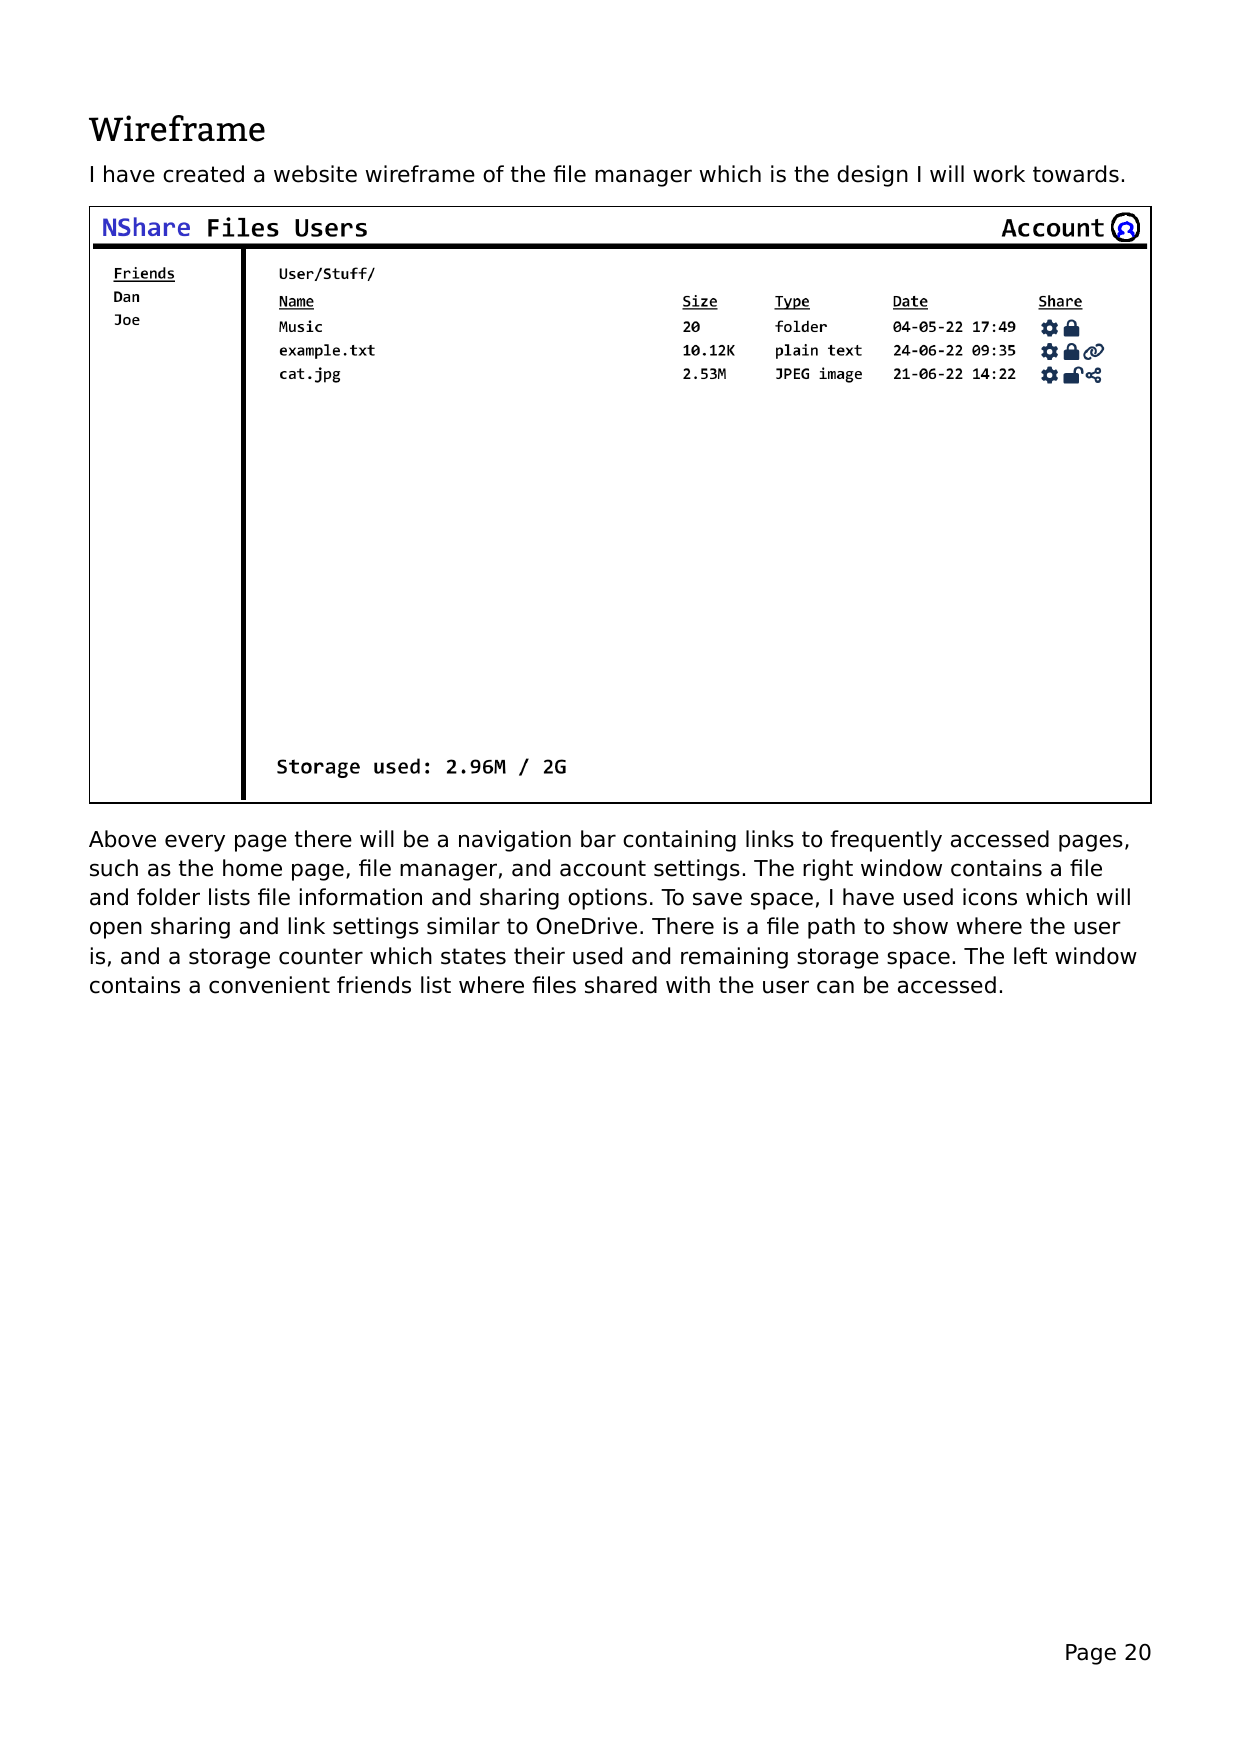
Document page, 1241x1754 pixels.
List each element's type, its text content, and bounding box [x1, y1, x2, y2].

subtitle Wireframe [88, 109, 1152, 149]
picture [93, 210, 1148, 800]
text I have created a website wireframe of the file manager which is the design I will work towards. [88, 162, 1152, 187]
text Above every page there will be a navigation bar containing links to frequently accessed pages, such as the home page, file manager, and account settings. The right window contains a file and folder lists file information and sharing options. To save space, I have used icons which will open sharing and link settings similar to OneDrive. There is a file path to show where the user is, and a storage counter which states their used and remaining storage space. The left window contains a convenient friends list where files shared with the user can be accessed. [88, 827, 1152, 998]
